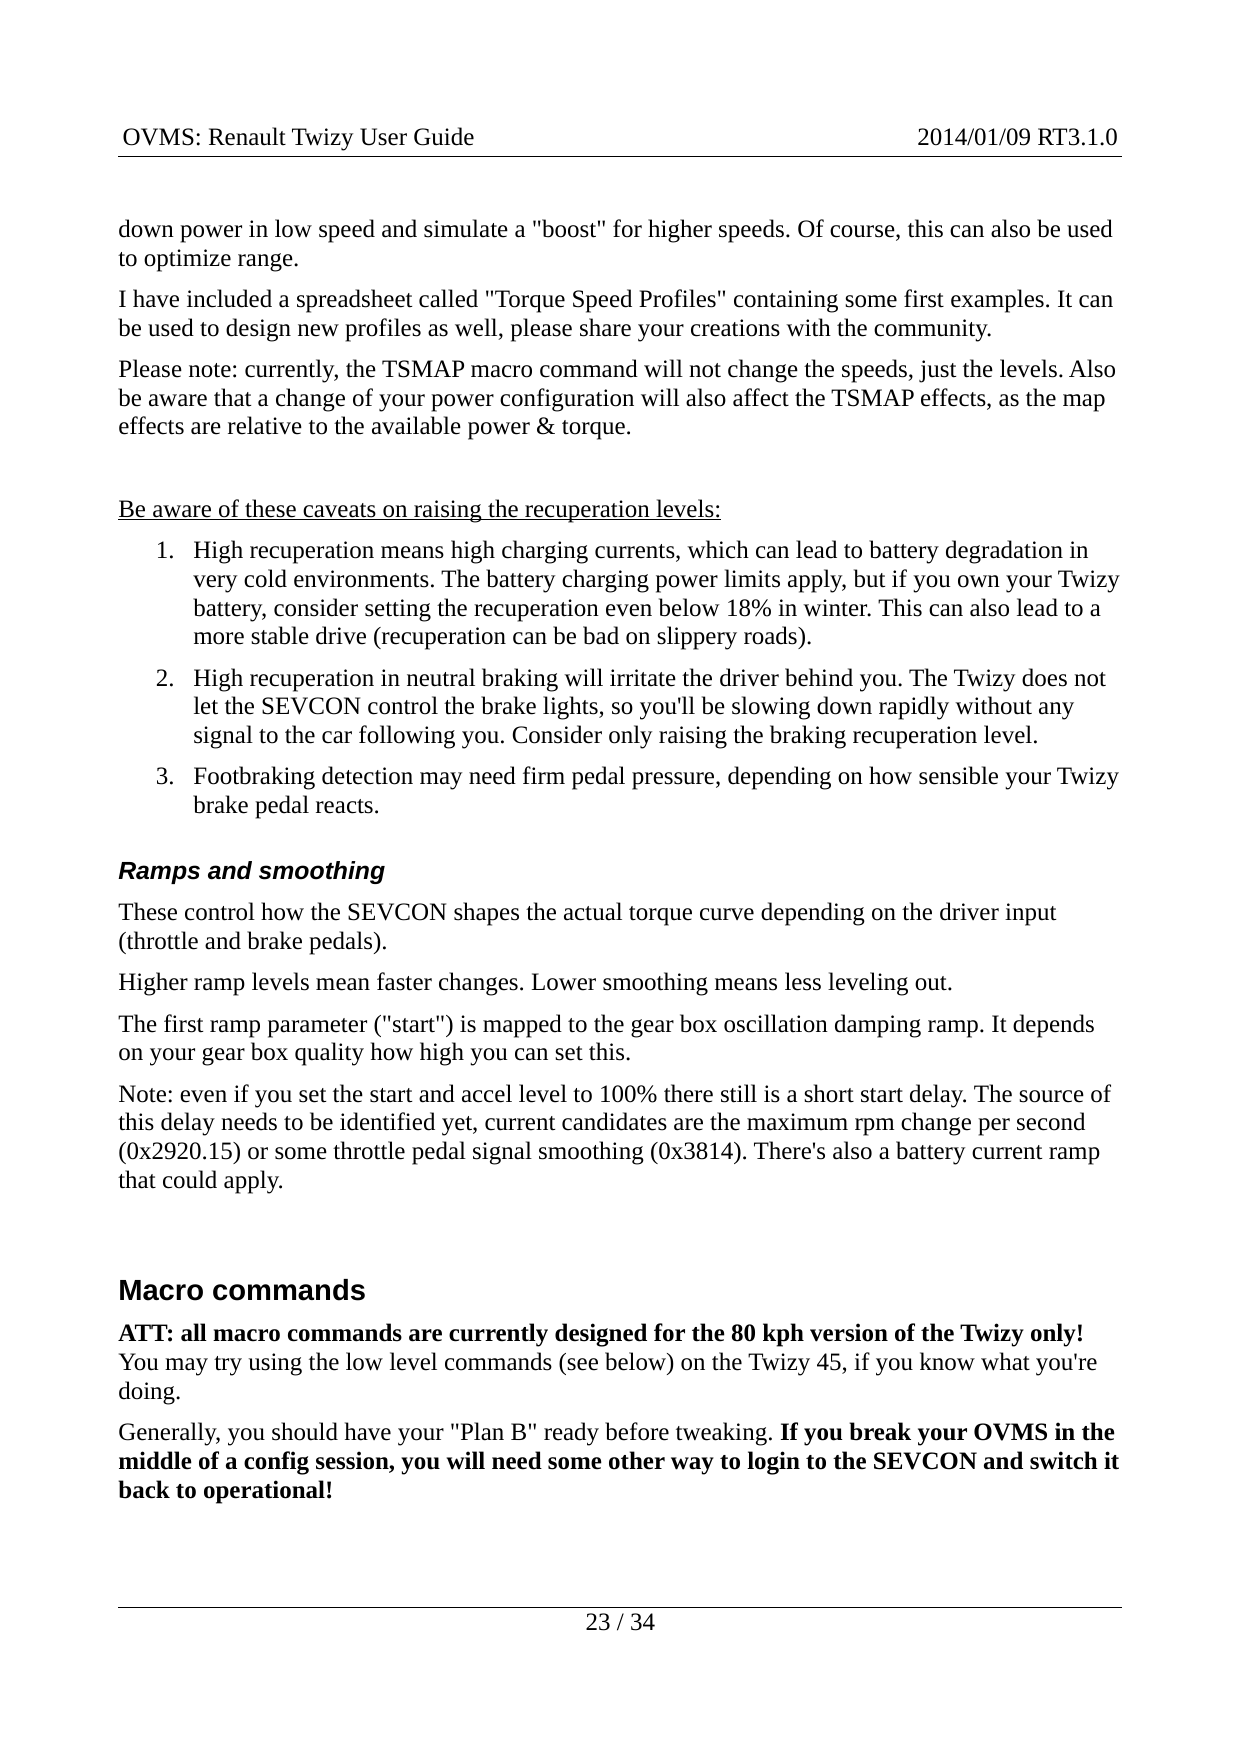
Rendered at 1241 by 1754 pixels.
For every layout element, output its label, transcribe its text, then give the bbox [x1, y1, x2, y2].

list High recuperation in neutral braking will irritate the driver behind you. The Twizy does not let the SEVCON control the brake lights, so you'll be slowing down rapidly without any signal to the car following you. Consider only raising the braking recuperation level. [156, 663, 1122, 749]
text These control how the SEVCON shapes the actual torque curve depending on the driver input (throttle and brake pedals). [118, 897, 1122, 955]
subtitle Macro commands [118, 1272, 1122, 1306]
text Higher ramp levels mean faster changes. Lower smoothing means less leveling out. [118, 967, 1122, 996]
text Generally, you should have your "Plan B" ready before tweaking. If you break your OVMS in the middle of a config session, you will need some other way to login to the SEVCON and switch it back to operational! [118, 1417, 1122, 1503]
text down power in low speed and simulate a "boost" for higher speeds. Of course, this can also be used to optimize range. [118, 214, 1122, 271]
text I have included a spreadsheet called "Torque Speed Profiles" containing some first examples. It can be used to design new profiles as well, please share your creations with the community. [118, 284, 1122, 341]
text Note: even if you set the start and accel level to 100% there still is a short start delay. The source of this delay needs to be identified yet, current candidates are the maximum rpm change per second (0x2920.15) or some throttle pedal signal smoothing (0x3814). There's also a battery current ramp that could apply. [118, 1079, 1122, 1194]
text Be aware of these caveats on raising the recuperation levels: [118, 494, 1122, 523]
list Footbraking detection may need firm pedal pressure, depending on how sensible your Twizy brake pedal reacts. [156, 761, 1122, 819]
text ATT: all macro commands are currently designed for the 80 kph version of the Twizy only! You may try using the low level commands (see below) on the Twizy 45, if you know what you're doing. [118, 1318, 1122, 1405]
text Please note: currently, the TSMAP macro command will not change the speeds, just the levels. Also be aware that a change of your power configuration will also affect the TSMAP effects, as the map effects are relative to the available power & torque. [118, 354, 1122, 440]
subtitle Ramps and smoothing [118, 856, 1122, 885]
list High recuperation means high charging currents, which can lead to battery degradation in very cold environments. The battery charging power limits apply, but if you own your Twizy battery, consider setting the recuperation even below 18% in winter. This can also lead to a more stable drive (recuperation can be bad on slippery roads). [156, 535, 1122, 650]
text The first ramp parameter ("start") is mapped to the gear box oscillation damping ramp. It depends on your gear box quality how high you can set this. [118, 1009, 1122, 1066]
